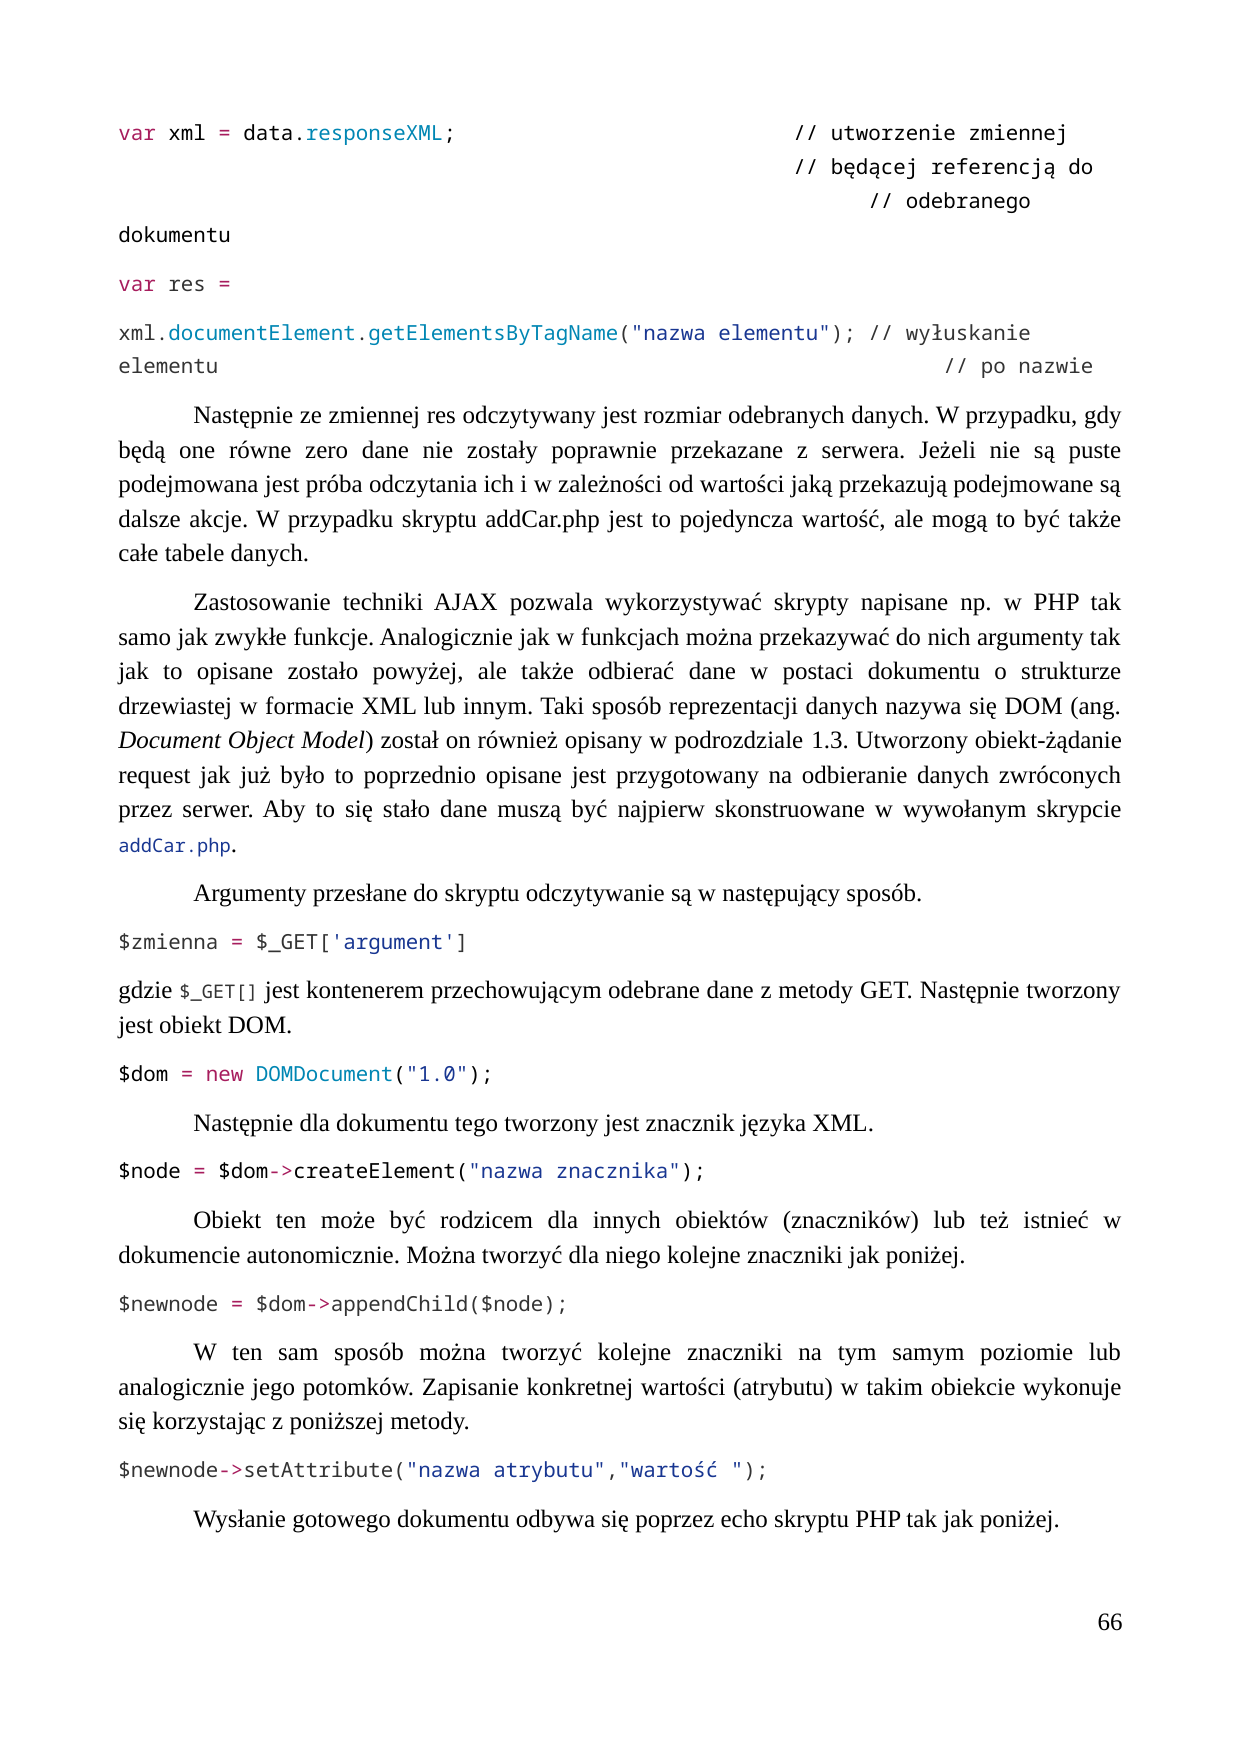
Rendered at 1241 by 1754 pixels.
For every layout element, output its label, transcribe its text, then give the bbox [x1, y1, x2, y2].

text Wysłanie gotowego dokumentu odbywa się poprzez echo skryptu PHP tak jak poniżej. [118, 1504, 1122, 1533]
text $dom = new DOMDocument("1.0"); [118, 1059, 1122, 1087]
text $zmienna = $_GET['argument'] [118, 927, 1122, 955]
text $node = $dom->createElement("nazwa znacznika"); [118, 1157, 1122, 1185]
text Zastosowanie techniki AJAX pozwala wykorzystywać skrypty napisane np. w PHP tak samo jak zwykłe funkcje. Analogicznie jak w funkcjach można przekazywać do nich argumenty tak jak to opisane zostało powyżej, ale także odbierać dane w postaci dokumentu o strukturze drzewiastej w formacie XML lub innym. Taki sposób reprezentacji danych nazywa się DOM (ang. Document Object Model) został on również opisany w podrozdziale 1.3. Utworzony obiekt-żądanie request jak już było to poprzednio opisane jest przygotowany na odbieranie danych zwróconych przez serwer. Aby to się stało dane muszą być najpierw skonstruowane w wywołanym skrypcie addCar.php. [118, 587, 1122, 857]
text Obiekt ten może być rodzicem dla innych obiektów (znaczników) lub też istnieć w dokumencie autonomicznie. Można tworzyć dla niego kolejne znaczniki jak poniżej. [118, 1205, 1122, 1268]
text $newnode->setAttribute("nazwa atrybutu","wartość "); [118, 1456, 1122, 1484]
text Następnie ze zmiennej res odczytywany jest rozmiar odebranych danych. W przypadku, gdy będą one równe zero dane nie zostały poprawnie przekazane z serwera. Jeżeli nie są puste podejmowana jest próba odczytania ich i w zależności od wartości jaką przekazują podejmowane są dalsze akcje. W przypadku skryptu addCar.php jest to pojedyncza wartość, ale mogą to być także całe tabele danych. [118, 400, 1122, 567]
text var res = [118, 269, 1122, 297]
text gdzie $_GET[] jest kontenerem przechowującym odebrane dane z metody GET. Następnie tworzony jest obiekt DOM. [118, 975, 1122, 1039]
text Następnie dla dokumentu tego tworzony jest znacznik języka XML. [118, 1108, 1122, 1136]
text Argumenty przesłane do skryptu odczytywanie są w następujący sposób. [118, 878, 1122, 906]
text W ten sam sposób można tworzyć kolejne znaczniki na tym samym poziomie lub analogicznie jego potomków. Zapisanie konkretnej wartości (atrybutu) w takim obiekcie wykonuje się korzystając z poniższej metody. [118, 1337, 1122, 1435]
text $newnode = $dom->appendChild($node); [118, 1289, 1122, 1317]
text xml.documentElement.getElementsByTagName("nazwa elementu"); // wyłuskanie elementu // po nazwie [118, 318, 1122, 380]
text var xml = data.responseXML; // utworzenie zmiennej // będącej referencją do // odebranego dokumentu [118, 118, 1122, 249]
